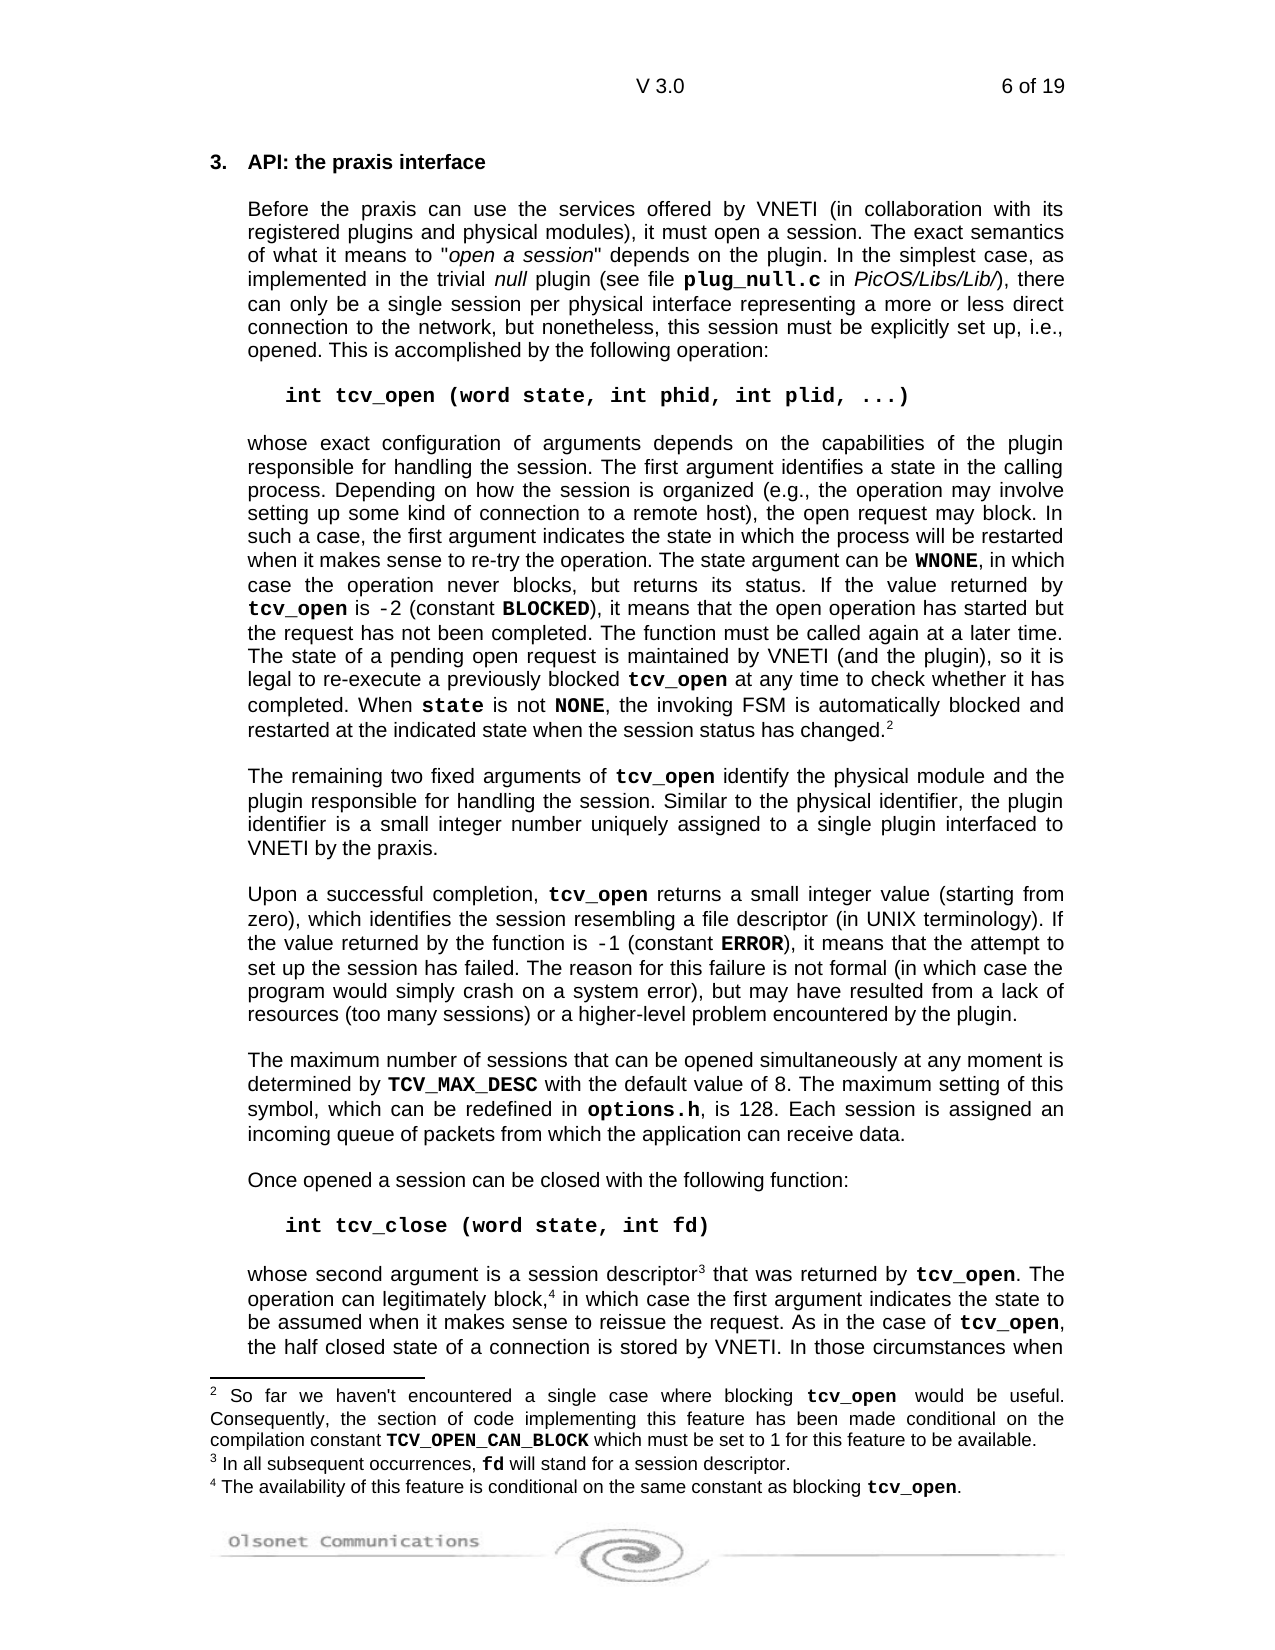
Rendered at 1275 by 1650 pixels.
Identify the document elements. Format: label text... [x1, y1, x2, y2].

text Once opened a session can be closed with the following function: [247, 1169, 1065, 1192]
text whose exact configuration of arguments depends on the capabilities of the plugin responsible for handling the session. The first argument identifies a state in the calling process. Depending on how the session is organized (e.g., the operation may involve setting up some kind of connection to a remote host), the open request may block. In such a case, the first argument indicates the state in which the process will be restarted when it makes sense to re-try the operation. The state argument can be WNONE, in which case the operation never blocks, but returns its status. If the value returned by tcv_open is -2 (constant BLOCKED), it means that the open operation has started but the request has not been completed. The function must be called again at a later time. The state of a pending open request is maintained by VNETI (and the plugin), so it is legal to re-execute a previously blocked tcv_open at any time to check whether it has completed. When state is not NONE, the invoking FSM is automatically blocked and restarted at the indicated state when the session status has changed. [247, 432, 1065, 741]
text int tcv_close (word state, int fd) [285, 1215, 1065, 1239]
text int tcv_open (word state, int phid, int plid, ...) [285, 385, 1065, 409]
text Upon a successful completion, tcv_open returns a small integer value (starting from zero), which identifies the session resembling a file descriptor (in UNIX terminology). If the value returned by the function is -1 (constant ERROR), it means that the attempt to set up the session has failed. The reason for this failure is not formal (in which case the program would simply crash on a system error), but may have resulted from a lack of resources (too many sessions) or a higher-level problem encountered by the plugin. [247, 883, 1065, 1026]
text The remaining two fixed arguments of tcv_open identify the physical module and the plugin responsible for handling the session. Similar to the physical identifier, the plugin identifier is a small integer number uniquely assigned to a single plugin interfaced to VNETI by the praxis. [247, 765, 1065, 859]
subtitle API: the praxis interface [210, 151, 1065, 174]
picture [210, 1513, 1065, 1605]
text In all subsequent occurrences, fd will stand for a session descriptor. [210, 1452, 1065, 1476]
text The availability of this feature is conditional on the same constant as blocking tcv_open. [210, 1476, 1065, 1499]
text Before the praxis can use the services offered by VNETI (in collaboration with its registered plugins and physical modules), it must open a session. The exact semantics of what it means to "open a session" depends on the plugin. In the simplest case, as implemented in the trivial null plugin (see file plug_null.c in PicOS/Libs/Lib/), there can only be a single session per physical interface representing a more or less direct connection to the network, but nonetheless, this session must be explicitly set up, i.e., opened. This is accomplished by the following operation: [247, 197, 1065, 362]
text whose second argument is a session descriptor that was returned by tcv_open. The operation can legitimately block, in which case the first argument indicates the state to be assumed when it makes sense to reissue the request. As in the case of tcv_open, the half closed state of a connection is stored by VNETI. In those circumstances when [247, 1262, 1065, 1359]
text The maximum number of sessions that can be opened simultaneously at any moment is determined by TCV_MAX_DESC with the default value of 8. The maximum setting of this symbol, which can be redefined in options.h, is 128. Each session is assigned an incoming queue of packets from which the application can receive data. [247, 1049, 1065, 1146]
text So far we haven't encountered a single case where blocking tcv_open would be useful. Consequently, the section of code implementing this feature has been made conditional on the compilation constant TCV_OPEN_CAN_BLOCK which must be set to 1 for this feature to be available. [210, 1384, 1065, 1452]
